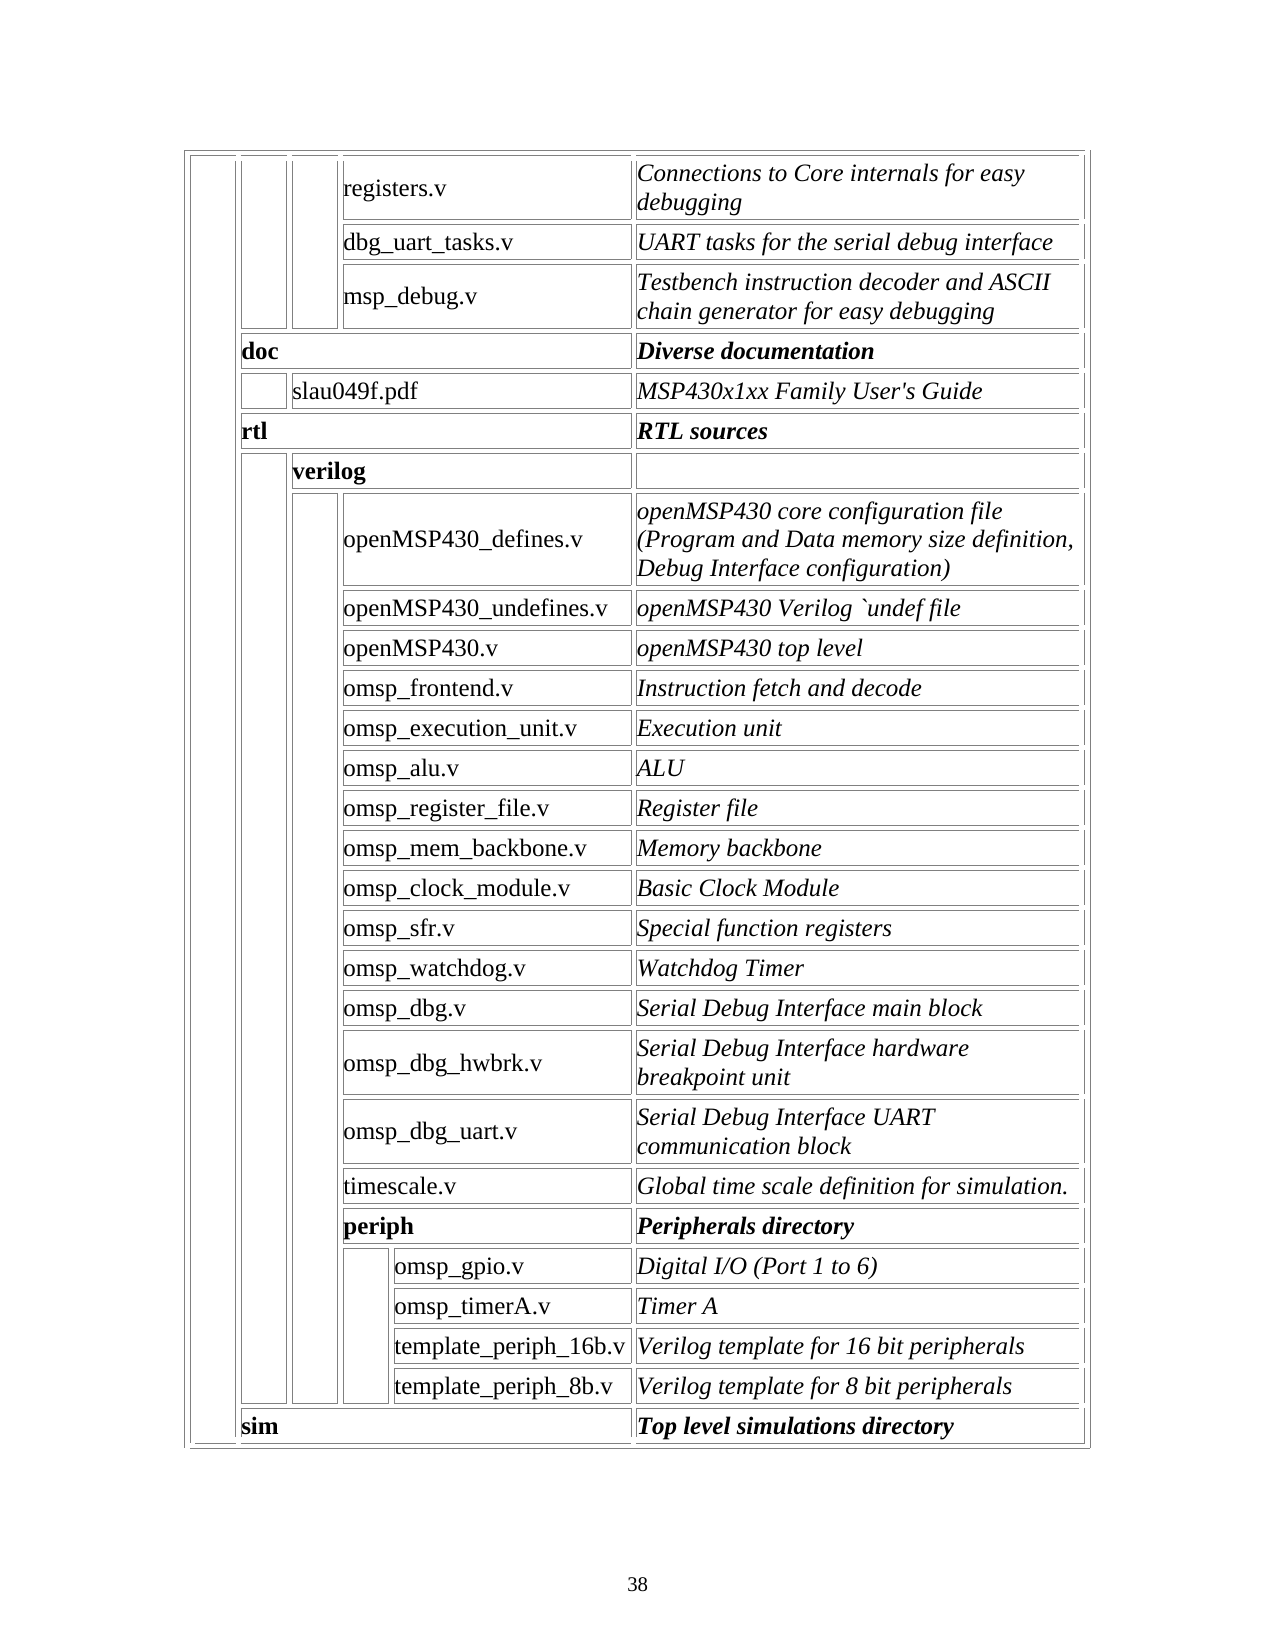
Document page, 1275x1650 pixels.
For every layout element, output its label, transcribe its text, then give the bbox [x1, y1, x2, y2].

table_cell Memory backbone [634, 825, 1087, 865]
table_cell Digital I/O (Port 1 to 6) [634, 1243, 1087, 1282]
table_cell Basic Clock Module [634, 865, 1087, 905]
table_cell omsp_timerA.v [391, 1283, 634, 1322]
table_cell omsp_dbg_hwbrk.v [340, 1025, 634, 1094]
table_cell slau049f.pdf [289, 368, 634, 407]
table_cell abcd [289, 488, 340, 1402]
table_cell omsp_frontend.v [340, 665, 634, 705]
table_cell [187, 151, 238, 1442]
table_cell Watchdog Timer [634, 945, 1087, 985]
table_cell Verilog template for 8 bit peripherals [634, 1363, 1087, 1402]
table_cell [238, 151, 289, 327]
table_cell template_periph_16b.v [391, 1323, 634, 1362]
table_cell omsp_sfr.v [340, 905, 634, 945]
table_cell rtl [238, 408, 634, 447]
table_cell [289, 151, 340, 327]
table_cell Top level simulations directory [634, 1403, 1087, 1442]
table_cell doc [238, 328, 634, 367]
table_cell ALU [634, 745, 1087, 785]
table_cell timescale.v [340, 1163, 634, 1202]
table_cell openMSP430 top level [634, 625, 1087, 665]
table_cell omsp_register_file.v [340, 785, 634, 825]
table_cell Verilog template for 16 bit peripherals [634, 1323, 1087, 1362]
table_cell RTL sources [634, 408, 1087, 447]
table_cell verilog [289, 448, 634, 487]
table_cell Timer A [634, 1283, 1087, 1322]
table_cell omsp_dbg_uart.v [340, 1094, 634, 1162]
table_cell Peripherals directory [634, 1203, 1087, 1242]
table_cell openMSP430_defines.v [340, 488, 634, 585]
table_cell abc [238, 368, 289, 407]
table_cell template_periph_8b.v [391, 1363, 634, 1402]
table_cell Register file [634, 785, 1087, 825]
table_cell openMSP430.v [340, 625, 634, 665]
table_cell UART tasks for the serial debug interface [634, 219, 1087, 259]
table_cell omsp_dbg.v [340, 985, 634, 1025]
table_cell abcd [340, 1243, 391, 1402]
table_cell Testbench instruction decoder and ASCII chain generator for easy debugging [634, 259, 1087, 327]
table_cell Global time scale definition for simulation. [634, 1163, 1087, 1202]
table_cell Special function registers [634, 905, 1087, 945]
table_cell openMSP430_undefines.v [340, 585, 634, 625]
table_cell abcd [238, 448, 289, 1402]
table_cell registers.v [340, 151, 634, 219]
table_cell Connections to Core internals for easy debugging [634, 150, 1087, 219]
table_cell Execution unit [634, 705, 1087, 745]
table_cell sim [238, 1403, 634, 1442]
table_cell openMSP430 core configuration file (Program and Data memory size definition, Debug Interface configuration) [634, 488, 1087, 585]
table_cell Serial Debug Interface main block [634, 985, 1087, 1025]
table_cell Serial Debug Interface hardware breakpoint unit [634, 1025, 1087, 1094]
table_cell omsp_mem_backbone.v [340, 825, 634, 865]
table_cell Instruction fetch and decode [634, 665, 1087, 705]
table_cell openMSP430 Verilog `undef file [634, 585, 1087, 625]
table_cell dbg_uart_tasks.v [340, 219, 634, 259]
table_cell omsp_gpio.v [391, 1243, 634, 1282]
table_cell omsp_clock_module.v [340, 865, 634, 905]
table_cell periph [340, 1203, 634, 1242]
table_cell Serial Debug Interface UART communication block [634, 1094, 1087, 1162]
table_cell MSP430x1xx Family User's Guide [634, 368, 1087, 407]
table_cell omsp_execution_unit.v [340, 705, 634, 745]
table_cell Diverse documentation [634, 328, 1087, 367]
table_cell omsp_alu.v [340, 745, 634, 785]
table_cell msp_debug.v [340, 259, 634, 327]
table_cell omsp_watchdog.v [340, 945, 634, 985]
table_cell [634, 448, 1087, 487]
